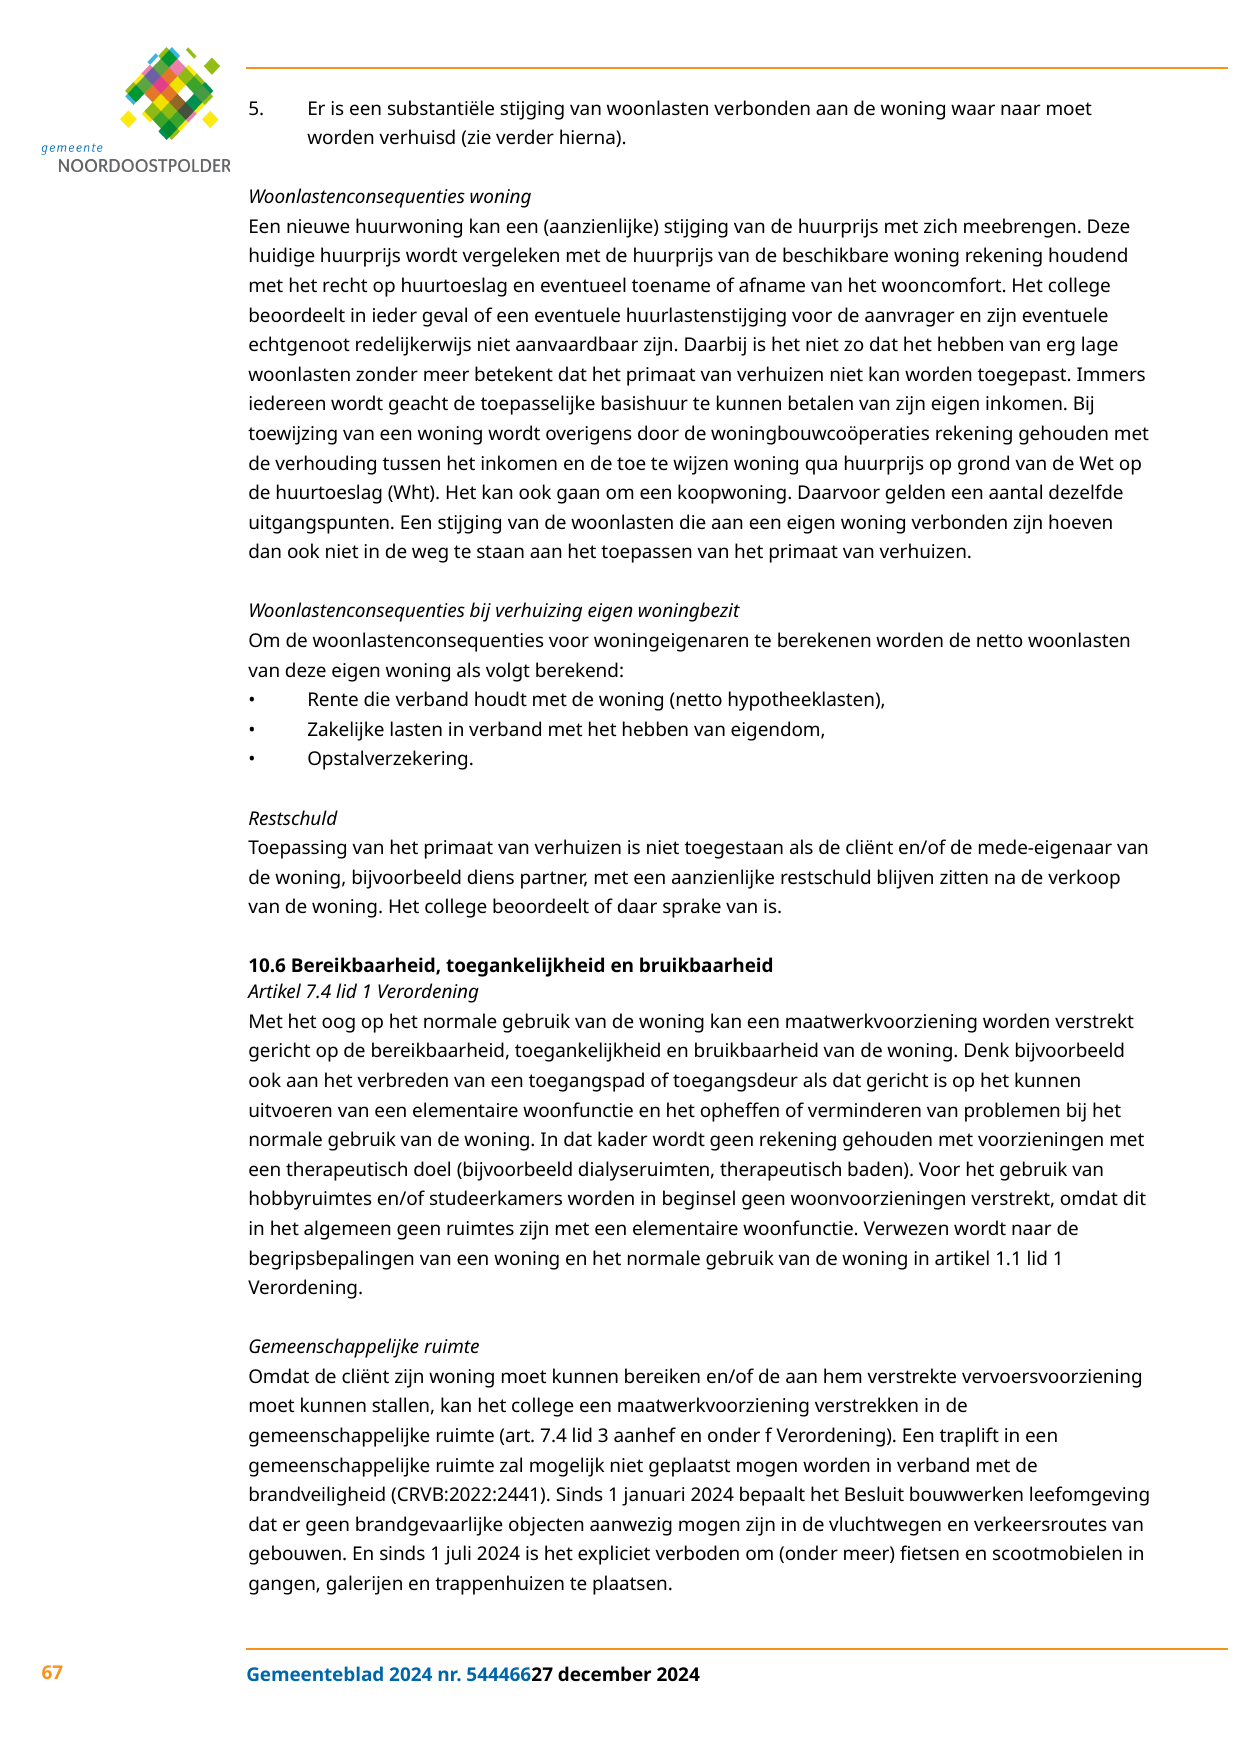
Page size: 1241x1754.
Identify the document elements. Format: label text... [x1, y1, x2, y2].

text 10.6 Bereikbaarheid, toegankelijkheid en bruikbaarheid [248, 953, 1152, 978]
text Omdat de cliënt zijn woning moet kunnen bereiken en/of de aan hem verstrekte vervoersvoorziening moet kunnen stallen, kan het college een maatwerkvoorziening verstrekken in de gemeenschappelijke ruimte (art. 7.4 lid 3 aanhef en onder f Verordening). Een traplift in een gemeenschappelijke ruimte zal mogelijk niet geplaatst mogen worden in verband met de brandveiligheid (CRVB:2022:2441). Sinds 1 januari 2024 bepaalt het Besluit bouwwerken leefomgeving dat er geen brandgevaarlijke objecten aanwezig mogen zijn in de vluchtwegen en verkeersroutes van gebouwen. En sinds 1 juli 2024 is het expliciet verboden om (onder meer) fietsen en scootmobielen in gangen, galerijen en trappenhuizen te plaatsen. [248, 1363, 1152, 1596]
list Rente die verband houdt met de woning (netto hypotheeklasten), [248, 686, 1152, 712]
list Zakelijke lasten in verband met het hebben van eigendom, [248, 716, 1152, 742]
text Woonlastenconsequenties woning [248, 183, 1152, 209]
text Gemeenschappelijke ruimte [248, 1333, 1152, 1359]
list Opstalverzekering. [248, 746, 1152, 771]
text Een nieuwe huurwoning kan een (aanzienlijke) stijging van de huurprijs met zich meebrengen. Deze huidige huurprijs wordt vergeleken met de huurprijs van de beschikbare woning rekening houdend met het recht op huurtoeslag en eventueel toename of afname van het wooncomfort. Het college beoordeelt in ieder geval of een eventuele huurlastenstijging voor de aanvrager en zijn eventuele echtgenoot redelijkerwijs niet aanvaardbaar zijn. Daarbij is het niet zo dat het hebben van erg lage woonlasten zonder meer betekent dat het primaat van verhuizen niet kan worden toegepast. Immers iedereen wordt geacht de toepasselijke basishuur te kunnen betalen van zijn eigen inkomen. Bij toewijzing van een woning wordt overigens door de woningbouwcoöperaties rekening gehouden met de verhouding tussen het inkomen en de toe te wijzen woning qua huurprijs op grond van de Wet op de huurtoeslag (Wht). Het kan ook gaan om een koopwoning. Daarvoor gelden een aantal dezelfde uitgangspunten. Een stijging van de woonlasten die aan een eigen woning verbonden zijn hoeven dan ook niet in de weg te staan aan het toepassen van het primaat van verhuizen. [248, 213, 1152, 564]
text Om de woonlastenconsequenties voor woningeigenaren te berekenen worden de netto woonlasten van deze eigen woning als volgt berekend: [248, 627, 1152, 683]
text Woonlastenconsequenties bij verhuizing eigen woningbezit [248, 598, 1152, 623]
text Toepassing van het primaat van verhuizen is niet toegestaan als de cliënt en/of de mede-eigenaar van de woning, bijvoorbeeld diens partner, met een aanzienlijke restschuld blijven zitten na de verkoop van de woning. Het college beoordeelt of daar sprake van is. [248, 834, 1152, 919]
text Artikel 7.4 lid 1 Verordening [248, 978, 1152, 1004]
picture [41, 47, 231, 172]
list Er is een substantiële stijging van woonlasten verbonden aan de woning waar naar moet worden verhuisd (zie verder hierna). [248, 95, 1152, 150]
text Met het oog op het normale gebruik van de woning kan een maatwerkvoorziening worden verstrekt gericht op de bereikbaarheid, toegankelijkheid en bruikbaarheid van de woning. Denk bijvoorbeeld ook aan het verbreden van een toegangspad of toegangsdeur als dat gericht is op het kunnen uitvoeren van een elementaire woonfunctie en het opheffen of verminderen van problemen bij het normale gebruik van de woning. In dat kader wordt geen rekening gehouden met voorzieningen met een therapeutisch doel (bijvoorbeeld dialyseruimten, therapeutisch baden). Voor het gebruik van hobbyruimtes en/of studeerkamers worden in beginsel geen woonvoorzieningen verstrekt, omdat dit in het algemeen geen ruimtes zijn met een elementaire woonfunctie. Verwezen wordt naar de begripsbepalingen van een woning en het normale gebruik van de woning in artikel 1.1 lid 1 Verordening. [248, 1008, 1152, 1300]
text Restschuld [248, 805, 1152, 831]
